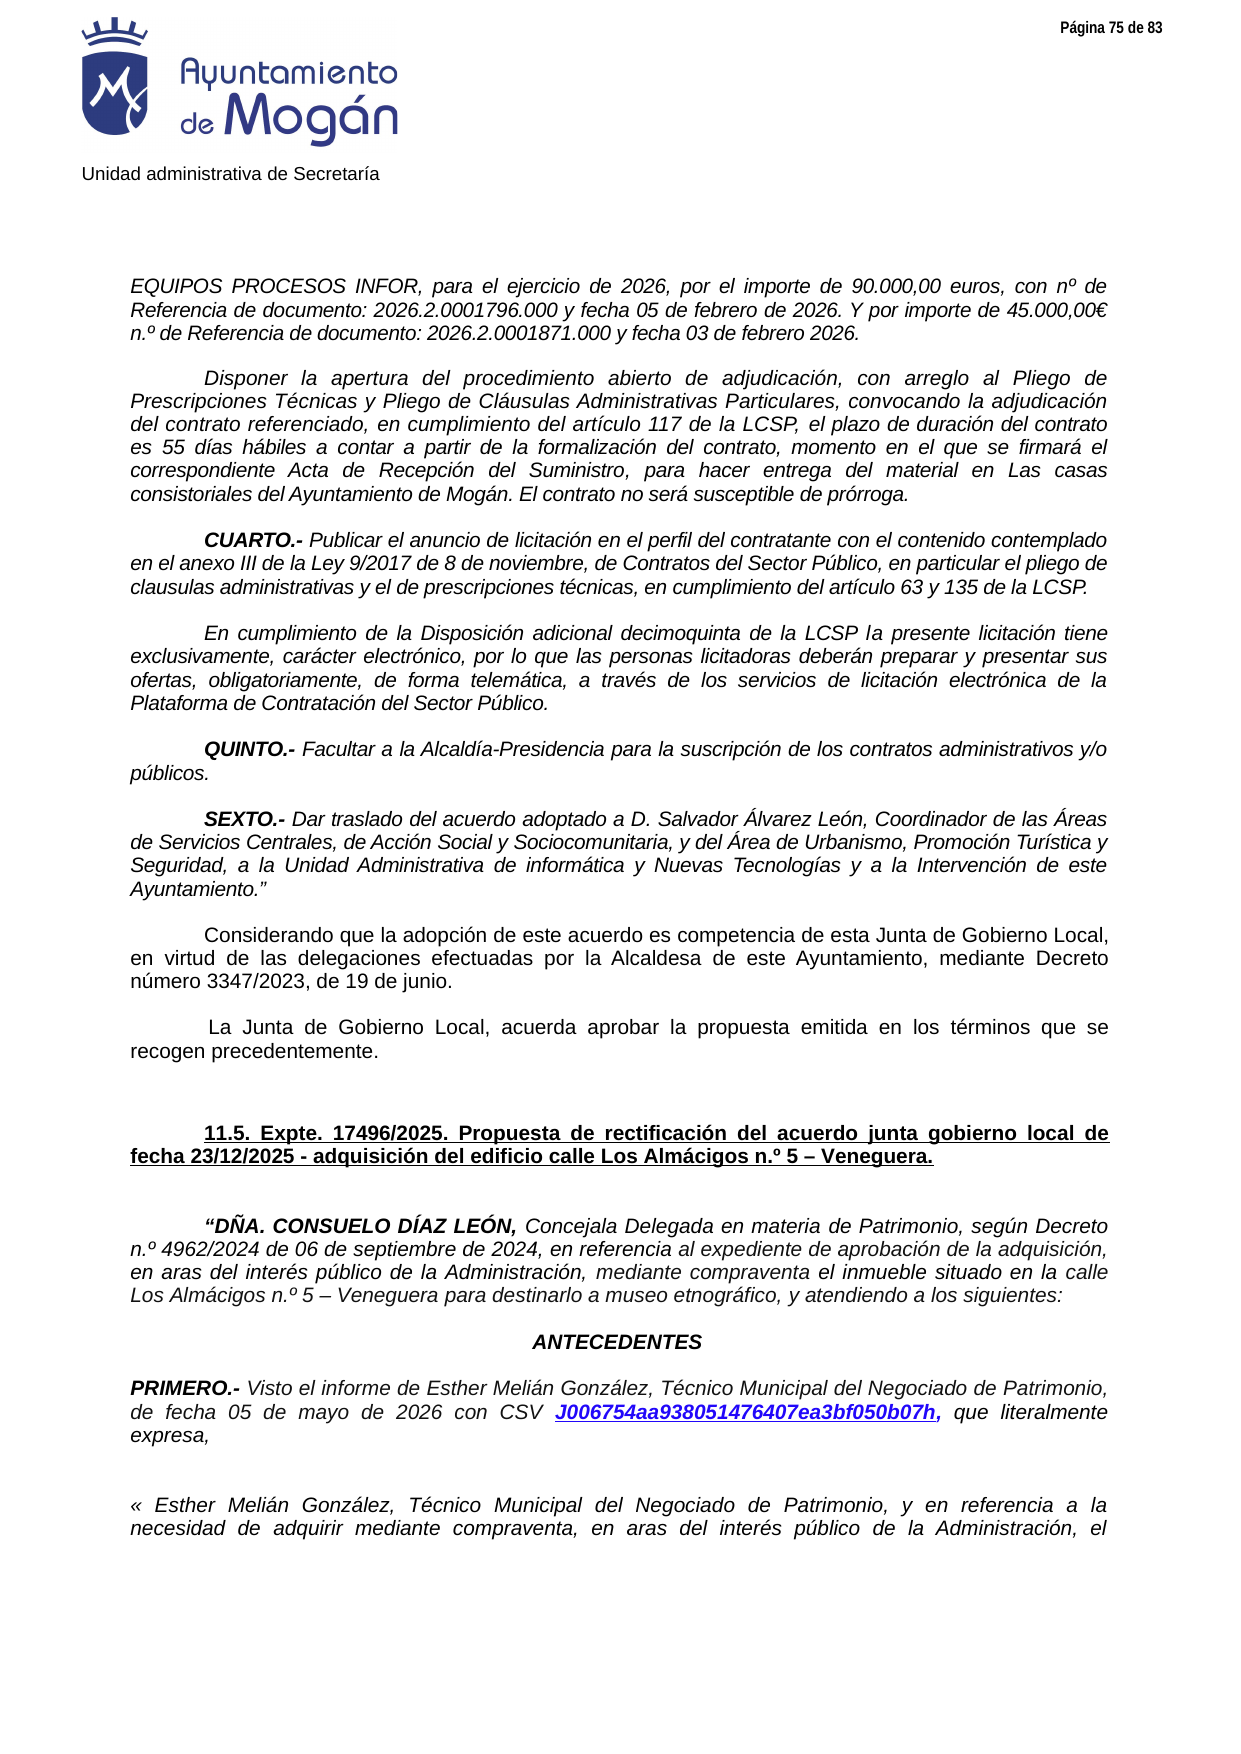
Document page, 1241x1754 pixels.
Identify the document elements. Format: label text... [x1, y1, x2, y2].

text ANTECEDENTES [130, 1331, 1110, 1354]
text La Junta de Gobierno Local, acuerda aprobar la propuesta emitida en los términos que se recogen precedentemente. [130, 1016, 1110, 1062]
text 11.5. Expte. 17496/2025. Propuesta de rectificación del acuerdo junta gobierno local de fecha 23/12/2025 - adquisición del edificio calle Los Almácigos n.º 5 – Veneguera. [130, 1121, 1110, 1168]
text « Esther Melián González, Técnico Municipal del Negociado de Patrimonio, y en referencia a la necesidad de adquirir mediante compraventa, en aras del interés público de la Administración, el [130, 1493, 1110, 1539]
picture [81, 17, 398, 153]
text Considerando que la adopción de este acuerdo es competencia de esta Junta de Gobierno Local, en virtud de las delegaciones efectuadas por la Alcaldesa de este Ayuntamiento, mediante Decreto número 3347/2023, de 19 de junio. [130, 923, 1110, 993]
text SEXTO.- Dar traslado del acuerdo adoptado a D. Salvador Álvarez León, Coordinador de las Áreas de Servicios Centrales, de Acción Social y Sociocomunitaria, y del Área de Urbanismo, Promoción Turística y Seguridad, a la Unidad Administrativa de informática y Nuevas Tecnologías y a la Intervención de este Ayuntamiento.” [130, 807, 1110, 900]
text En cumplimiento de la Disposición adicional decimoquinta de la LCSP la presente licitación tiene exclusivamente, carácter electrónico, por lo que las personas licitadoras deberán preparar y presentar sus ofertas, obligatoriamente, de forma telemática, a través de los servicios de licitación electrónica de la Plataforma de Contratación del Sector Público. [130, 622, 1110, 714]
text CUARTO.- Publicar el anuncio de licitación en el perfil del contratante con el contenido contemplado en el anexo III de la Ley 9/2017 de 8 de noviembre, de Contratos del Sector Público, en particular el pliego de clausulas administrativas y el de prescripciones técnicas, en cumplimiento del artículo 63 y 135 de la LCSP. [130, 529, 1110, 598]
text EQUIPOS PROCESOS INFOR, para el ejercicio de 2026, por el importe de 90.000,00 euros, con nº de Referencia de documento: 2026.2.0001796.000 y fecha 05 de febrero de 2026. Y por importe de 45.000,00€ n.º de Referencia de documento: 2026.2.0001871.000 y fecha 03 de febrero 2026. [130, 275, 1110, 344]
text PRIMERO.- Visto el informe de Esther Melián González, Técnico Municipal del Negociado de Patrimonio, de fecha 05 de mayo de 2026 con CSV J006754aa938051476407ea3bf050b07h, que literalmente expresa, [130, 1377, 1110, 1447]
text QUINTO.- Facultar a la Alcaldía-Presidencia para la suscripción de los contratos administrativos y/o públicos. [130, 738, 1110, 784]
text “DÑA. CONSUELO DÍAZ LEÓN, Concejala Delegada en materia de Patrimonio, según Decreto n.º 4962/2024 de 06 de septiembre de 2024, en referencia al expediente de aprobación de la adquisición, en aras del interés público de la Administración, mediante compraventa el inmueble situado en la calle Los Almácigos n.º 5 – Veneguera para destinarlo a museo etnográfico, y atendiendo a los siguientes: [130, 1214, 1110, 1307]
text Disponer la apertura del procedimiento abierto de adjudicación, con arreglo al Pliego de Prescripciones Técnicas y Pliego de Cláusulas Administrativas Particulares, convocando la adjudicación del contrato referenciado, en cumplimiento del artículo 117 de la LCSP, el plazo de duración del contrato es 55 días hábiles a contar a partir de la formalización del contrato, momento en el que se firmará el correspondiente Acta de Recepción del Suministro, para hacer entrega del material en Las casas consistoriales del Ayuntamiento de Mogán. El contrato no será susceptible de prórroga. [130, 366, 1110, 506]
